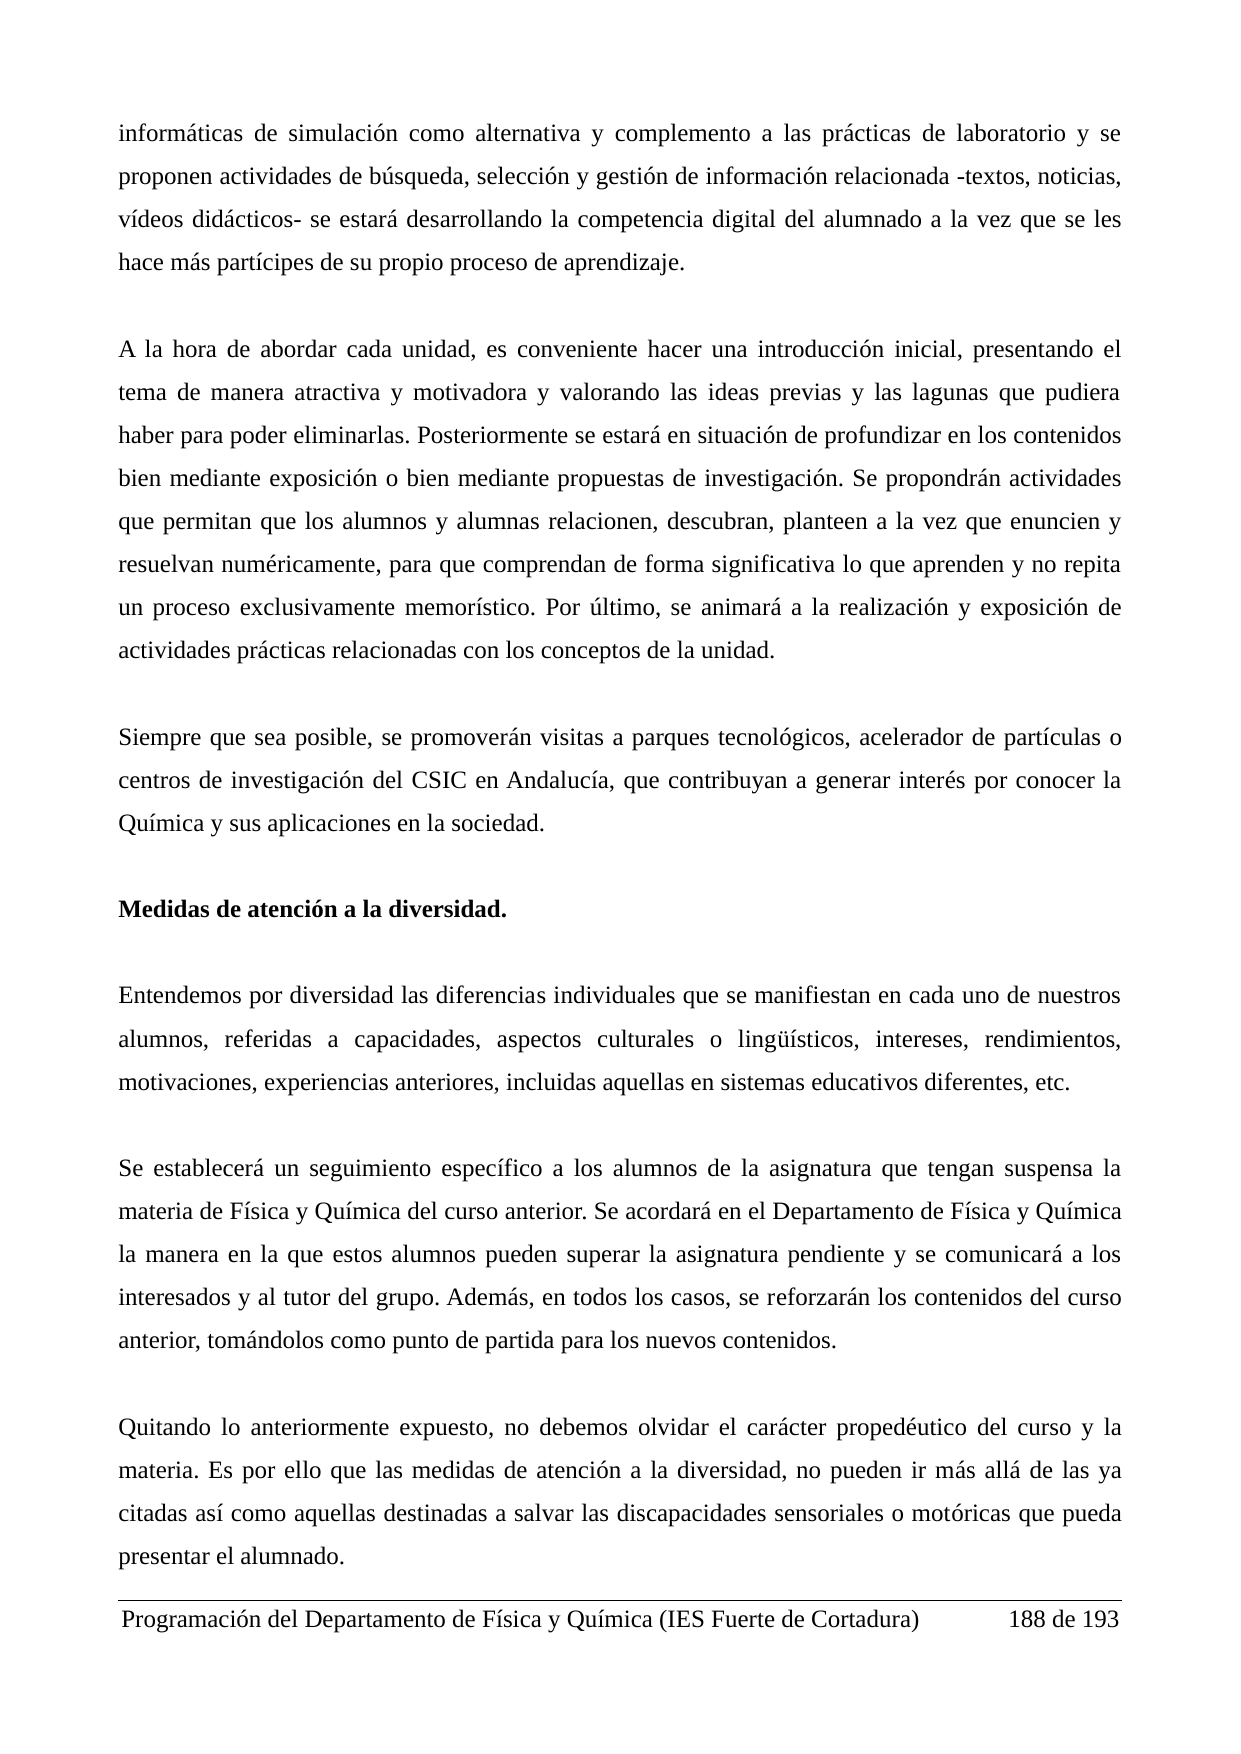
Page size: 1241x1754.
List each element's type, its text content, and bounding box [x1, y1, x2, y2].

text Siempre que sea posible, se promoverán visitas a parques tecnológicos, acelerador de partículas o centros de investigación del CSIC en Andalucía, que contribuyan a generar interés por conocer la Química y sus aplicaciones en la sociedad. [118, 722, 1122, 837]
text Quitando lo anteriormente expuesto, no debemos olvidar el carácter propedéutico del curso y la materia. Es por ello que las medidas de atención a la diversidad, no pueden ir más allá de las ya citadas así como aquellas destinadas a salvar las discapacidades sensoriales o motóricas que pueda presentar el alumnado. [118, 1412, 1122, 1570]
text Entendemos por diversidad las diferencias individuales que se manifiestan en cada uno de nuestros alumnos, referidas a capacidades, aspectos culturales o lingüísticos, intereses, rendimientos, motivaciones, experiencias anteriores, incluidas aquellas en sistemas educativos diferentes, etc. [118, 981, 1122, 1096]
text A la hora de abordar cada unidad, es conveniente hacer una introducción inicial, presentando el tema de manera atractiva y motivadora y valorando las ideas previas y las lagunas que pudiera haber para poder eliminarlas. Posteriormente se estará en situación de profundizar en los contenidos bien mediante exposición o bien mediante propuestas de investigación. Se propondrán actividades que permitan que los alumnos y alumnas relacionen, descubran, planteen a la vez que enuncien y resuelvan numéricamente, para que comprendan de forma significativa lo que aprenden y no repita un proceso exclusivamente memorístico. Por último, se animará a la realización y exposición de actividades prácticas relacionadas con los conceptos de la unidad. [118, 334, 1122, 664]
text Medidas de atención a la diversidad. [118, 894, 1122, 923]
text informáticas de simulación como alternativa y complemento a las prácticas de laboratorio y se proponen actividades de búsqueda, selección y gestión de información relacionada -textos, noticias, vídeos didácticos- se estará desarrollando la competencia digital del alumnado a la vez que se les hace más partícipes de su propio proceso de aprendizaje. [118, 118, 1122, 276]
text Se establecerá un seguimiento específico a los alumnos de la asignatura que tengan suspensa la materia de Física y Química del curso anterior. Se acordará en el Departamento de Física y Química la manera en la que estos alumnos pueden superar la asignatura pendiente y se comunicará a los interesados y al tutor del grupo. Además, en todos los casos, se reforzarán los contenidos del curso anterior, tomándolos como punto de partida para los nuevos contenidos. [118, 1153, 1122, 1354]
